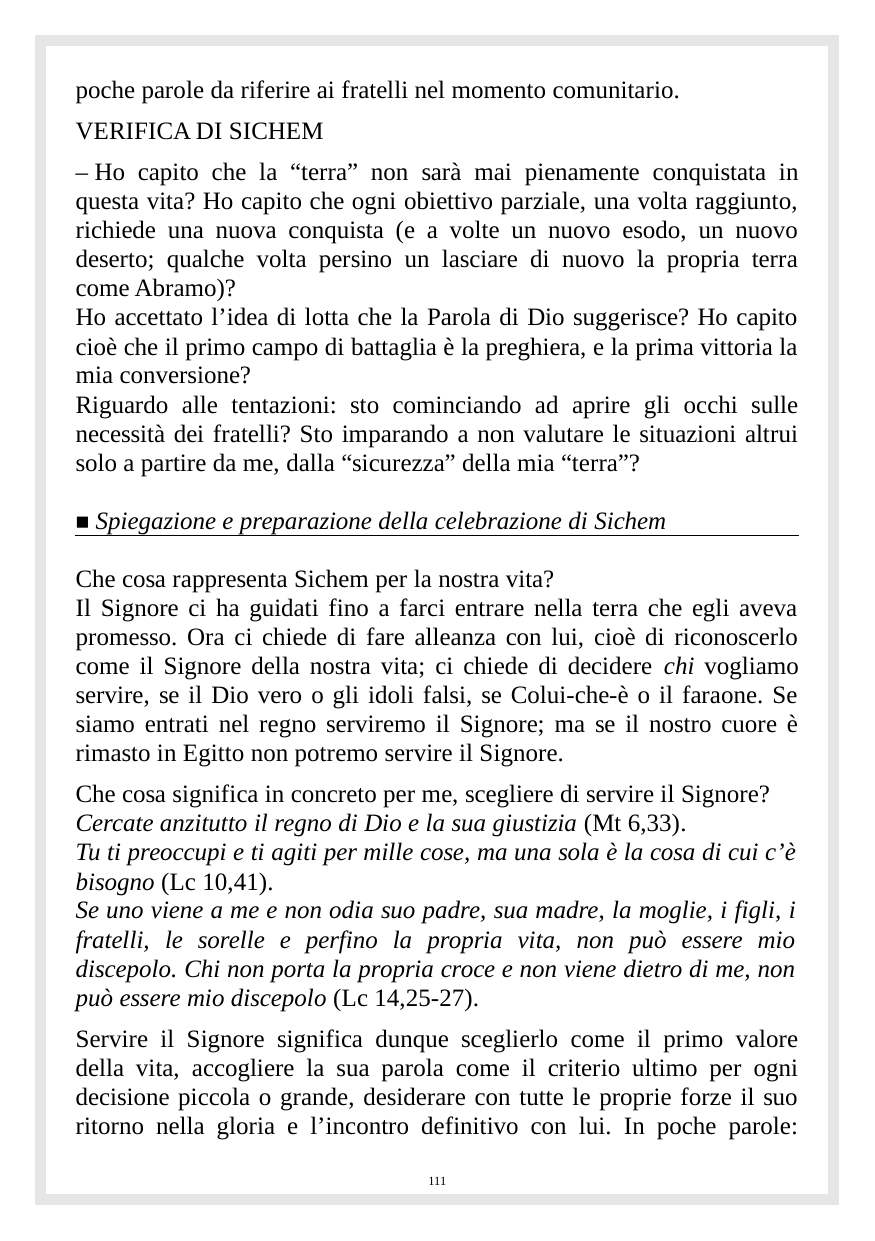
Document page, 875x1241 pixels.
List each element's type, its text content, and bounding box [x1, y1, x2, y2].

text Riguardo alle tentazioni: sto cominciando ad aprire gli occhi sulle necessità dei fratelli? Sto imparando a non valutare le situazioni altrui solo a partire da me, dalla “sicurezza” della mia “terra”? [75, 389, 799, 477]
text Ho accettato l’idea di lotta che la Parola di Dio suggerisce? Ho capito cioè che il primo campo di battaglia è la preghiera, e la prima vittoria la mia conversione? [75, 302, 799, 389]
text Il Signore ci ha guidati fino a farci entrare nella terra che egli aveva promesso. Ora ci chiede di fare alleanza con lui, cioè di riconoscerlo come il Signore della nostra vita; ci chiede di decidere chi vogliamo servire, se il Dio vero o gli idoli falsi, se Colui-che-è o il faraone. Se siamo entrati nel regno serviremo il Signore; ma se il nostro cuore è rimasto in Egitto non potremo servire il Signore. [75, 593, 799, 767]
text Tu ti preoccupi e ti agiti per mille cose, ma una sola è la cosa di cui c’è bisogno (Lc 10,41). [75, 837, 799, 895]
text Se uno viene a me e non odia suo padre, sua madre, la moglie, i figli, i fratelli, le sorelle e perfino la propria vita, non può essere mio discepolo. Chi non porta la propria croce e non viene dietro di me, non può essere mio discepolo (Lc 14,25-27). [75, 895, 799, 1012]
text ■ Spiegazione e preparazione della celebrazione di Sichem [75, 506, 799, 535]
text poche parole da riferire ai fratelli nel momento comunitario. [75, 75, 799, 104]
text Che cosa significa in concreto per me, scegliere di servire il Signore? [75, 779, 799, 808]
text – Ho capito che la “terra” non sarà mai pienamente conquistata in questa vita? Ho capito che ogni obiettivo parziale, una volta raggiunto, richiede una nuova conquista (e a volte un nuovo esodo, un nuovo deserto; qualche volta persino un lasciare di nuovo la propria terra come Abramo)? [75, 157, 799, 302]
text VERIFICA DI SICHEM [75, 116, 799, 145]
text Cercate anzitutto il regno di Dio e la sua giustizia (Mt 6,33). [75, 808, 799, 837]
text Che cosa rappresenta Sichem per la nostra vita? [75, 564, 799, 593]
text Servire il Signore significa dunque sceglierlo come il primo valore della vita, accogliere la sua parola come il criterio ultimo per ogni decisione piccola o grande, desiderare con tutte le proprie forze il suo ritorno nella gloria e l’incontro definitivo con lui. In poche parole: [75, 1023, 799, 1140]
